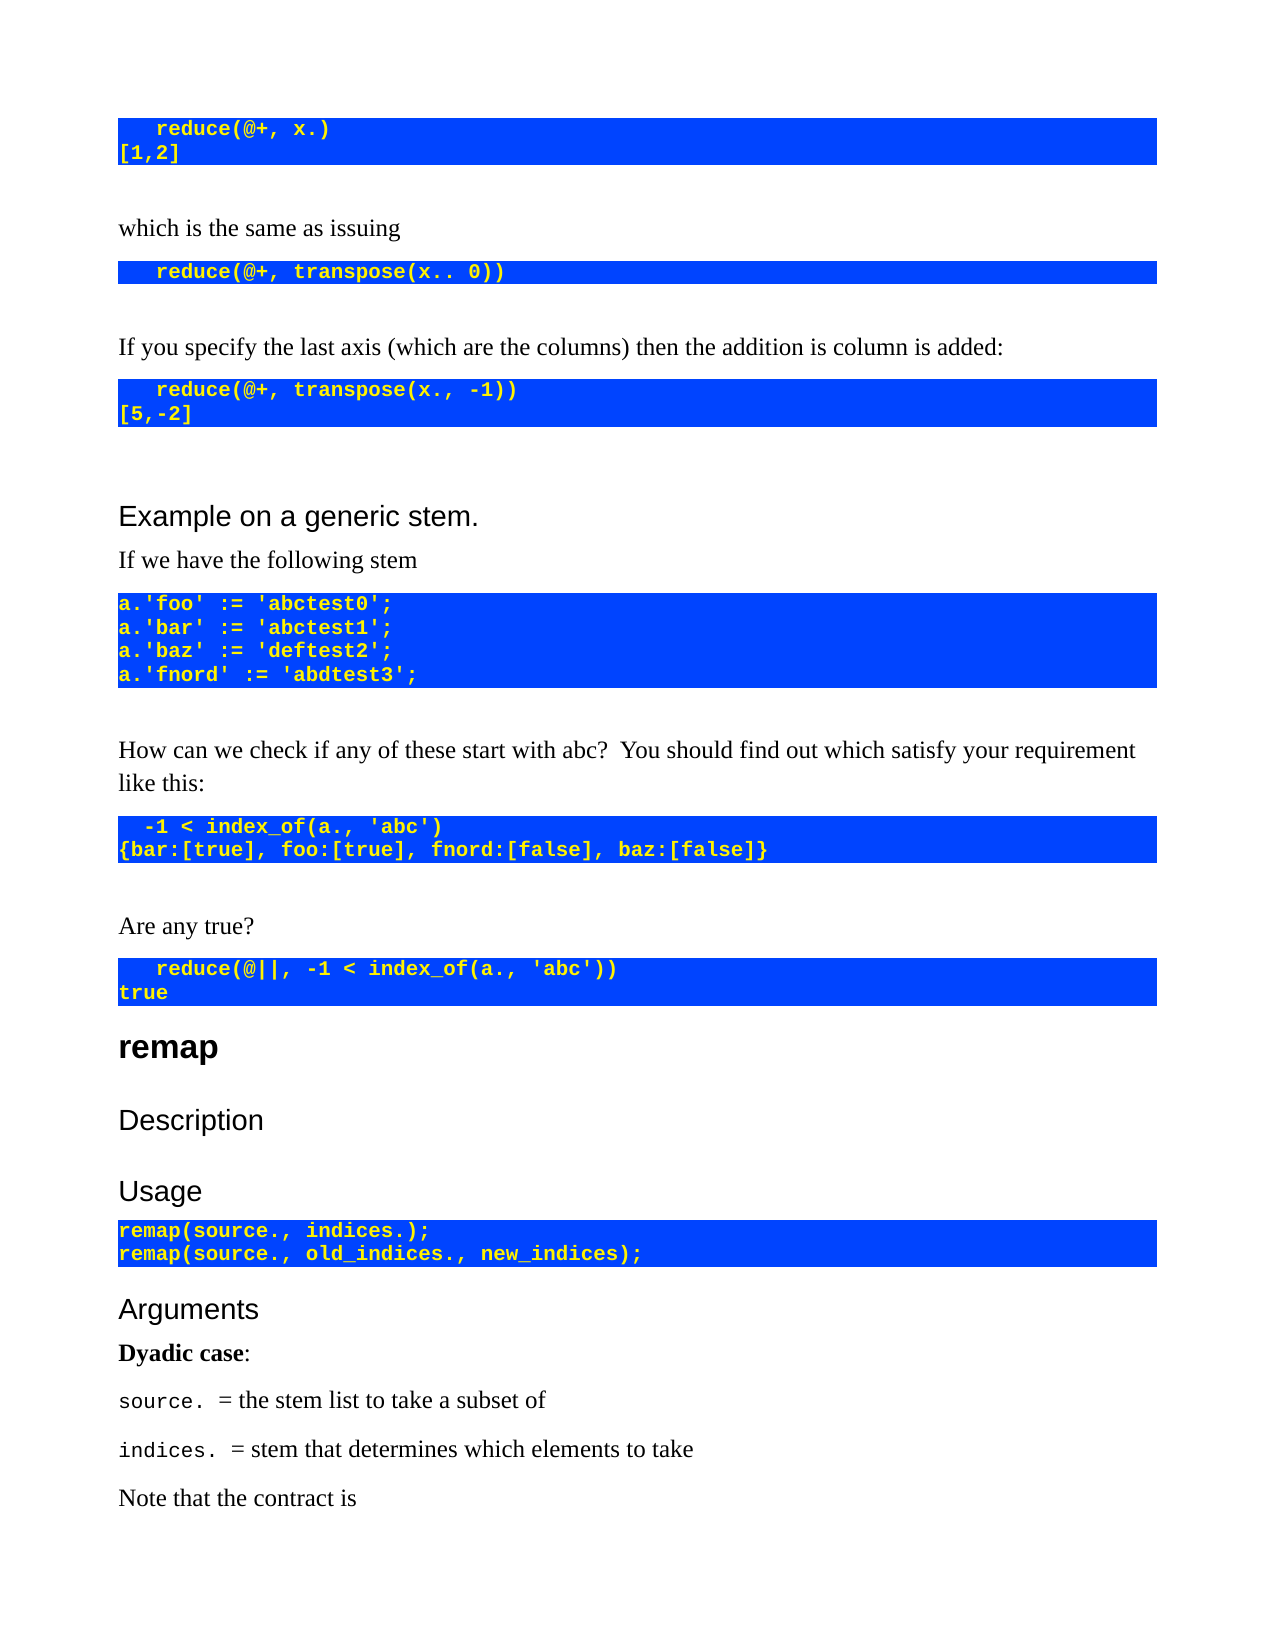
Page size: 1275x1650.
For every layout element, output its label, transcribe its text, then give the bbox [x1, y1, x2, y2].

text Are any true? [118, 911, 1157, 939]
subtitle Arguments [118, 1292, 1157, 1326]
text a.'fnord' := 'abdtest3'; [118, 664, 1157, 688]
subtitle remap [118, 1026, 1157, 1065]
subtitle Description [118, 1103, 1157, 1136]
text remap(source., old_indices., new_indices); [118, 1243, 1157, 1267]
text -1 < index_of(a., 'abc') [118, 816, 1157, 839]
text If you specify the last axis (which are the columns) then the addition is column is added: [118, 332, 1157, 361]
text [5,-2] [118, 403, 1157, 427]
text How can we check if any of these start with abc? You should find out which satisfy your requirement like this: [118, 735, 1157, 797]
text reduce(@+, x.) [118, 118, 1157, 142]
text which is the same as issuing [118, 213, 1157, 242]
text a.'baz' := 'deftest2'; [118, 640, 1157, 664]
subtitle Example on a generic stem. [118, 499, 1157, 533]
text [1,2] [118, 142, 1157, 165]
text Note that the contract is [118, 1483, 1157, 1511]
text If we have the following stem [118, 545, 1157, 574]
text Dyadic case: [118, 1338, 1157, 1367]
text source. = the stem list to take a subset of [118, 1386, 1157, 1415]
text true [118, 982, 1157, 1006]
text a.'foo' := 'abctest0'; [118, 593, 1157, 617]
text reduce(@||, -1 < index_of(a., 'abc')) [118, 958, 1157, 982]
text {bar:[true], foo:[true], fnord:[false], baz:[false]} [118, 839, 1157, 863]
text reduce(@+, transpose(x., -1)) [118, 379, 1157, 403]
text reduce(@+, transpose(x.. 0)) [118, 261, 1157, 284]
text remap(source., indices.); [118, 1220, 1157, 1243]
subtitle Usage [118, 1174, 1157, 1207]
text indices. = stem that determines which elements to take [118, 1434, 1157, 1464]
text a.'bar' := 'abctest1'; [118, 617, 1157, 640]
